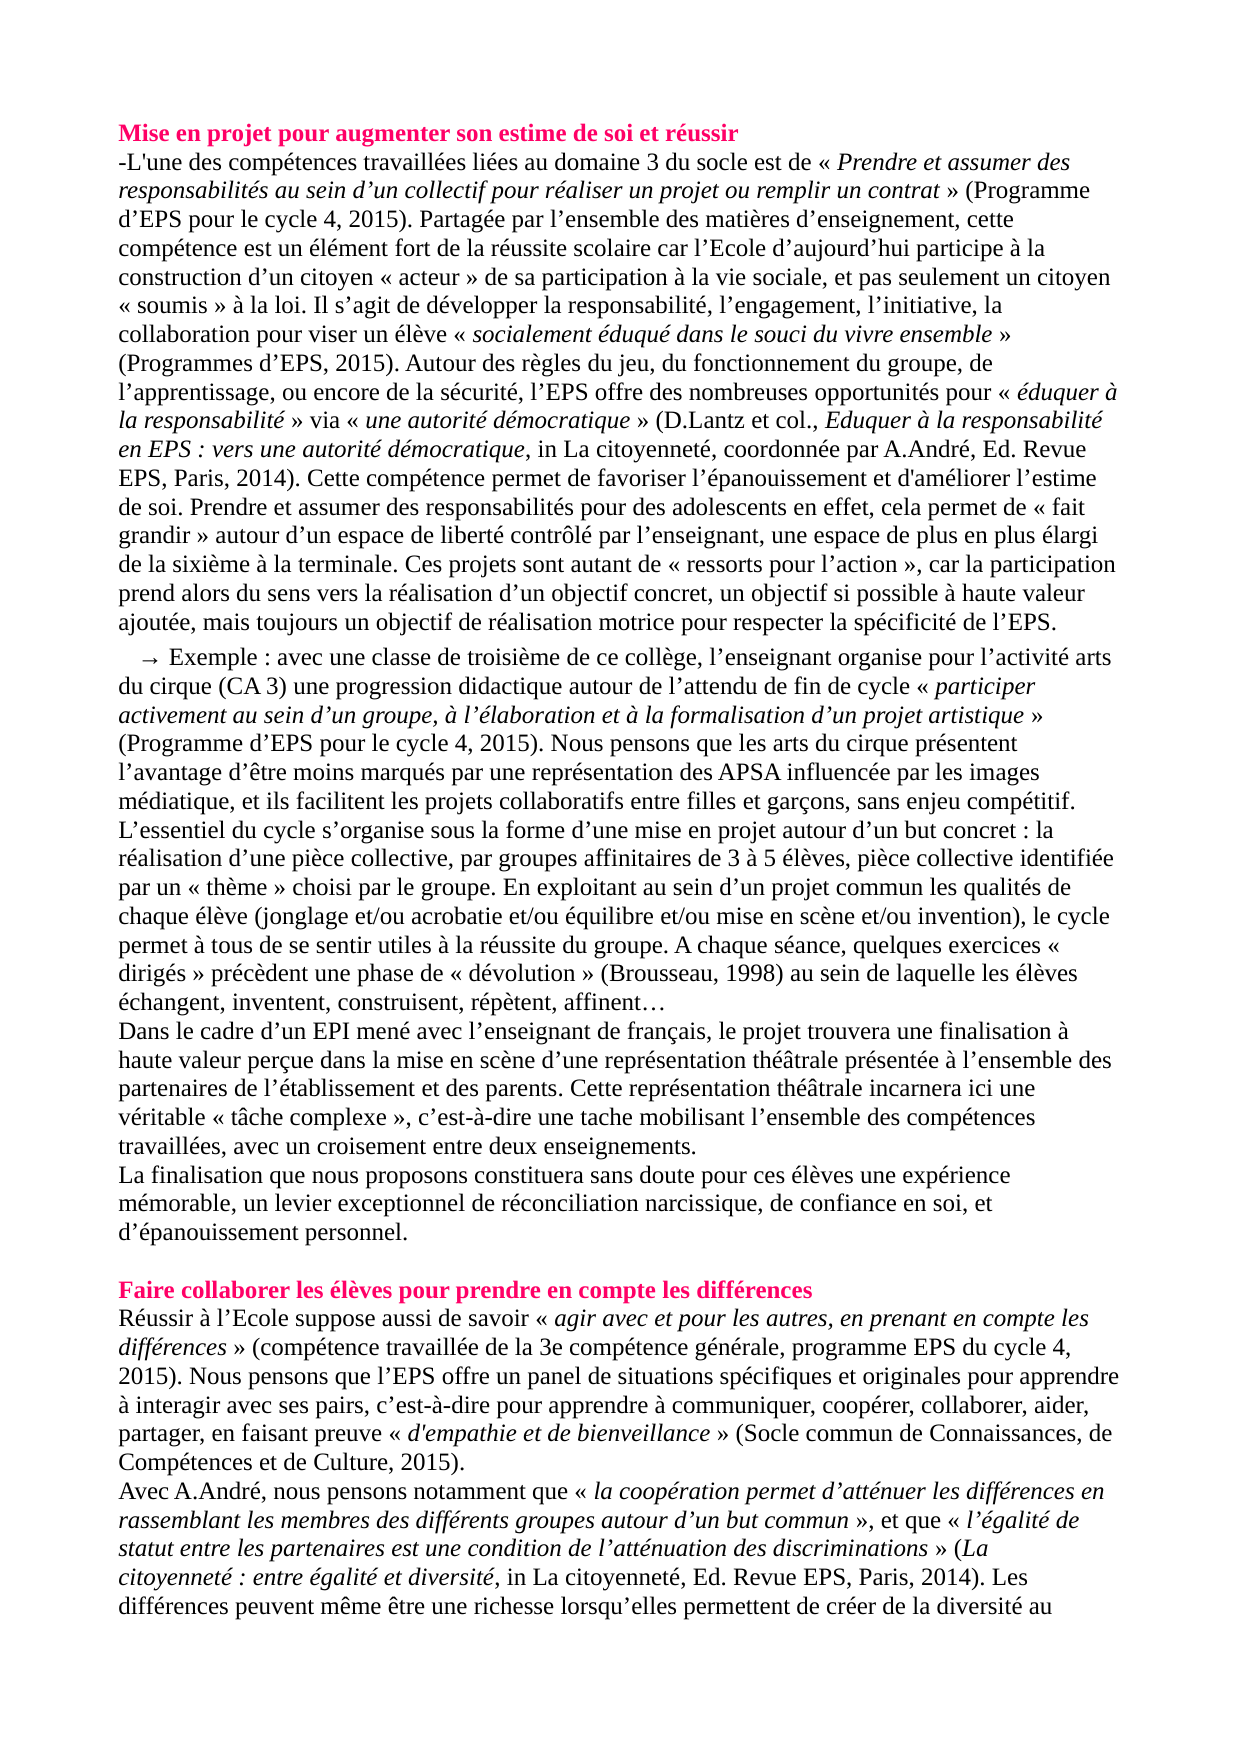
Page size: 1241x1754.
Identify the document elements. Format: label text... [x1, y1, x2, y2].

text La finalisation que nous proposons constituera sans doute pour ces élèves une expérience mémorable, un levier exceptionnel de réconciliation narcissique, de confiance en soi, et d’épanouissement personnel. [118, 1160, 1122, 1246]
text → Exemple : avec une classe de troisième de ce collège, l’enseignant organise pour l’activité arts du cirque (CA 3) une progression didactique autour de l’attendu de fin de cycle « participer activement au sein d’un groupe, à l’élaboration et à la formalisation d’un projet artistique » (Programme d’EPS pour le cycle 4, 2015). Nous pensons que les arts du cirque présentent l’avantage d’être moins marqués par une représentation des APSA influencée par les images médiatique, et ils facilitent les projets collaboratifs entre filles et garçons, sans enjeu compétitif. L’essentiel du cycle s’organise sous la forme d’une mise en projet autour d’un but concret : la réalisation d’une pièce collective, par groupes affinitaires de 3 à 5 élèves, pièce collective identifiée par un « thème » choisi par le groupe. En exploitant au sein d’un projet commun les qualités de chaque élève (jonglage et/ou acrobatie et/ou équilibre et/ou mise en scène et/ou invention), le cycle permet à tous de se sentir utiles à la réussite du groupe. A chaque séance, quelques exercices « dirigés » précèdent une phase de « dévolution » (Brousseau, 1998) au sein de laquelle les élèves échangent, inventent, construisent, répètent, affinent… [118, 642, 1122, 1016]
text Faire collaborer les élèves pour prendre en compte les différences [118, 1275, 1122, 1303]
text -L'une des compétences travaillées liées au domaine 3 du socle est de « Prendre et assumer des responsabilités au sein d’un collectif pour réaliser un projet ou remplir un contrat » (Programme d’EPS pour le cycle 4, 2015). Partagée par l’ensemble des matières d’enseignement, cette compétence est un élément fort de la réussite scolaire car l’Ecole d’aujourd’hui participe à la construction d’un citoyen « acteur » de sa participation à la vie sociale, et pas seulement un citoyen « soumis » à la loi. Il s’agit de développer la responsabilité, l’engagement, l’initiative, la collaboration pour viser un élève « socialement éduqué dans le souci du vivre ensemble » (Programmes d’EPS, 2015). Autour des règles du jeu, du fonctionnement du groupe, de l’apprentissage, ou encore de la sécurité, l’EPS offre des nombreuses opportunités pour « éduquer à la responsabilité » via « une autorité démocratique » (D.Lantz et col., Eduquer à la responsabilité en EPS : vers une autorité démocratique, in La citoyenneté, coordonnée par A.André, Ed. Revue EPS, Paris, 2014). Cette compétence permet de favoriser l’épanouissement et d'améliorer l’estime de soi. Prendre et assumer des responsabilités pour des adolescents en effet, cela permet de « fait grandir » autour d’un espace de liberté contrôlé par l’enseignant, une espace de plus en plus élargi de la sixième à la terminale. Ces projets sont autant de « ressorts pour l’action », car la participation prend alors du sens vers la réalisation d’un objectif concret, un objectif si possible à haute valeur ajoutée, mais toujours un objectif de réalisation motrice pour respecter la spécificité de l’EPS. [118, 147, 1122, 636]
text Mise en projet pour augmenter son estime de soi et réussir [118, 118, 1122, 147]
text Réussir à l’Ecole suppose aussi de savoir « agir avec et pour les autres, en prenant en compte les différences » (compétence travaillée de la 3e compétence générale, programme EPS du cycle 4, 2015). Nous pensons que l’EPS offre un panel de situations spécifiques et originales pour apprendre à interagir avec ses pairs, c’est-à-dire pour apprendre à communiquer, coopérer, collaborer, aider, partager, en faisant preuve « d'empathie et de bienveillance » (Socle commun de Connaissances, de Compétences et de Culture, 2015). [118, 1303, 1122, 1476]
text Dans le cadre d’un EPI mené avec l’enseignant de français, le projet trouvera une finalisation à haute valeur perçue dans la mise en scène d’une représentation théâtrale présentée à l’ensemble des partenaires de l’établissement et des parents. Cette représentation théâtrale incarnera ici une véritable « tâche complexe », c’est-à-dire une tache mobilisant l’ensemble des compétences travaillées, avec un croisement entre deux enseignements. [118, 1016, 1122, 1160]
text Avec A.André, nous pensons notamment que « la coopération permet d’atténuer les différences en rassemblant les membres des différents groupes autour d’un but commun », et que « l’égalité de statut entre les partenaires est une condition de l’atténuation des discriminations » (La citoyenneté : entre égalité et diversité, in La citoyenneté, Ed. Revue EPS, Paris, 2014). Les différences peuvent même être une richesse lorsqu’elles permettent de créer de la diversité au [118, 1476, 1122, 1620]
